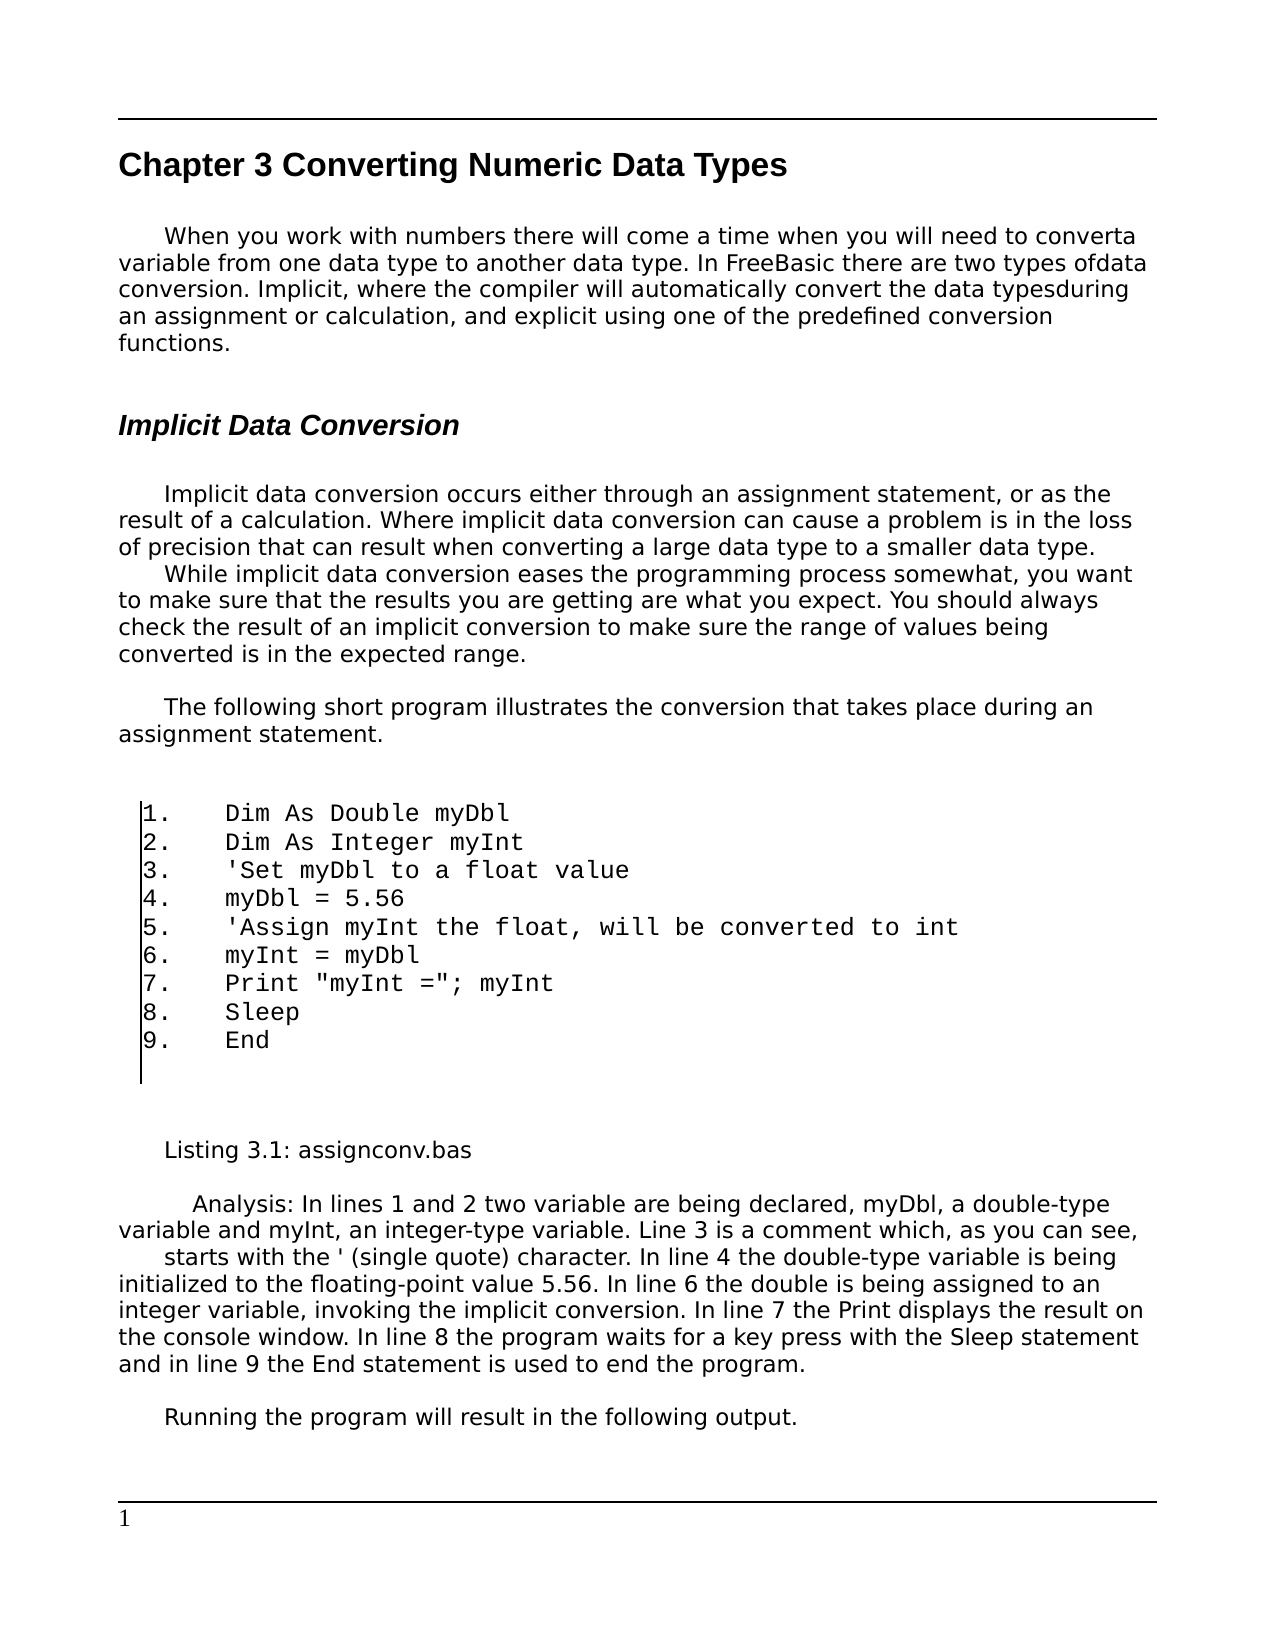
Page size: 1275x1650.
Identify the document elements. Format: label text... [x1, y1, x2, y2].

subtitle Implicit Data Conversion [118, 408, 1157, 442]
text When you work with numbers there will come a time when you will need to converta variable from one data type to another data type. In FreeBasic there are two types ofdata conversion. Implicit, where the compiler will automatically convert the data typesduring an assignment or calculation, and explicit using one of the predefined conversion functions. [118, 223, 1157, 356]
text While implicit data conversion eases the programming process somewhat, you want to make sure that the results you are getting are what you expect. You should always check the result of an implicit conversion to make sure the range of values being converted is in the expected range. [118, 561, 1157, 667]
list Dim As Integer myInt [142, 829, 1157, 857]
list End [142, 1027, 1157, 1056]
text Listing 3.1: assignconv.bas [118, 1137, 1157, 1164]
list Print "myInt ="; myInt [142, 971, 1157, 999]
text Running the program will result in the following output. [118, 1404, 1157, 1431]
text Analysis: In lines 1 and 2 two variable are being declared, myDbl, a double-type variable and myInt, an integer-type variable. Line 3 is a comment which, as you can see, [118, 1191, 1157, 1244]
text Implicit data conversion occurs either through an assignment statement, or as the result of a calculation. Where implicit data conversion can cause a problem is in the loss of precision that can result when converting a large data type to a smaller data type. [118, 481, 1157, 561]
text The following short program illustrates the conversion that takes place during an assignment statement. [118, 694, 1157, 747]
list myDbl = 5.56 [142, 886, 1157, 914]
list 'Assign myInt the float, will be converted to int [142, 914, 1157, 942]
list myInt = myDbl [142, 942, 1157, 971]
list 'Set myDbl to a float value [142, 857, 1157, 886]
subtitle Chapter 3 Converting Numeric Data Types [118, 145, 1157, 184]
text starts with the ' (single quote) character. In line 4 the double-type variable is being initialized to the floating-point value 5.56. In line 6 the double is being assigned to an integer variable, invoking the implicit conversion. In line 7 the Print displays the result on the console window. In line 8 the program waits for a key press with the Sleep statement and in line 9 the End statement is used to end the program. [118, 1244, 1157, 1377]
list Dim As Double myDbl [142, 801, 1157, 829]
list Sleep [142, 999, 1157, 1027]
